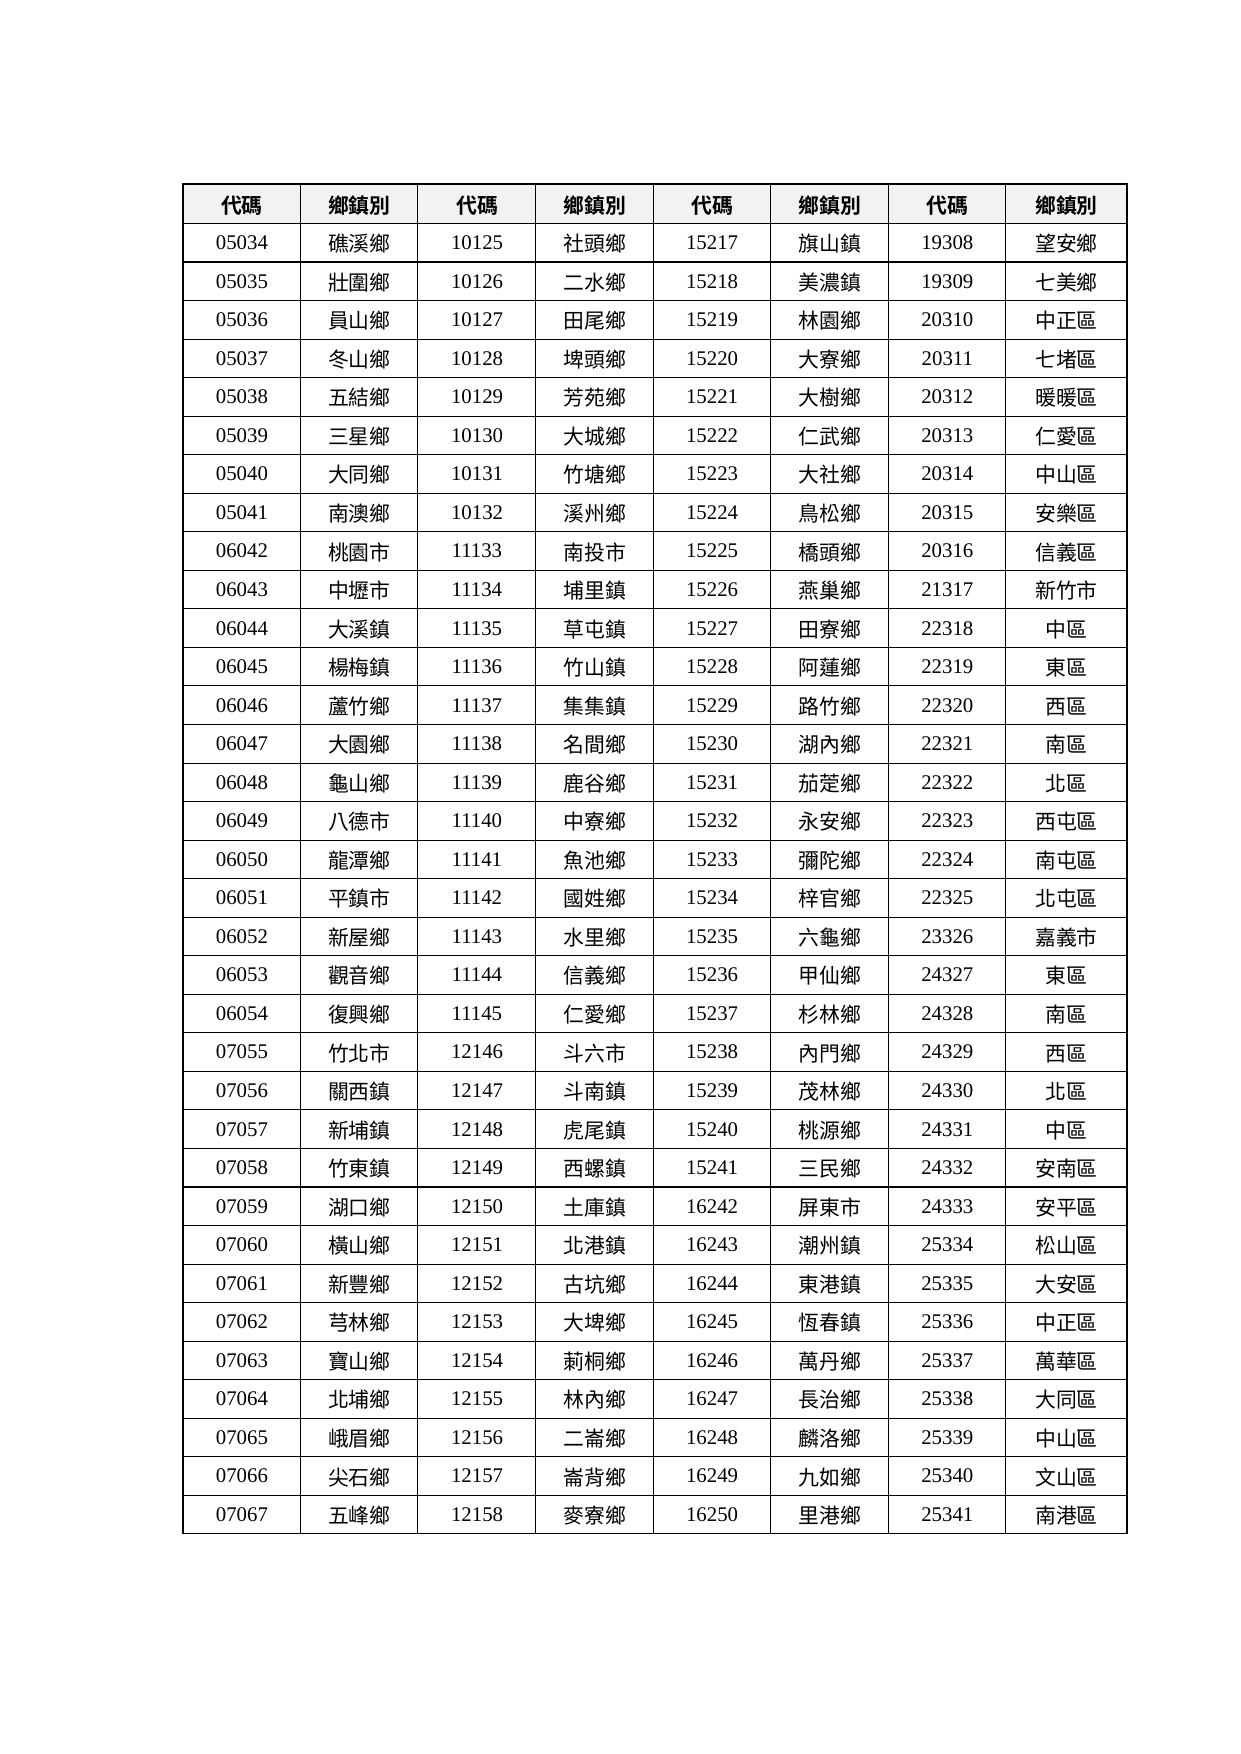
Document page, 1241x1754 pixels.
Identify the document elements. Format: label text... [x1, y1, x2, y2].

table_cell 田寮鄉 [771, 609, 888, 647]
table_cell 古坑鄉 [536, 1265, 653, 1302]
table_cell 11139 [418, 764, 535, 801]
table_cell 湖內鄉 [771, 725, 888, 762]
table_cell 大社鄉 [771, 455, 888, 493]
table_cell 大同鄉 [301, 455, 417, 493]
table_cell 07066 [184, 1457, 300, 1495]
table_cell 文山區 [1006, 1457, 1126, 1495]
table_cell 16243 [654, 1226, 770, 1263]
table_cell 05039 [184, 417, 300, 454]
table_cell 25339 [889, 1419, 1005, 1456]
table_cell 21317 [889, 571, 1005, 608]
table_cell 中區 [1006, 609, 1126, 647]
table_cell 三星鄉 [301, 417, 417, 454]
table_cell 11136 [418, 648, 535, 685]
table_cell 11137 [418, 686, 535, 724]
table_cell 鹿谷鄉 [536, 764, 653, 801]
table_cell 斗六市 [536, 1033, 653, 1071]
table_header 鄉鎮別 [536, 185, 653, 223]
table_cell 七堵區 [1006, 340, 1126, 377]
table_cell 美濃鎮 [771, 263, 888, 300]
table_cell 07058 [184, 1149, 300, 1186]
table_cell 06044 [184, 609, 300, 647]
table_cell 06049 [184, 802, 300, 839]
table_cell 25340 [889, 1457, 1005, 1495]
table_cell 竹北市 [301, 1033, 417, 1071]
table_cell 西區 [1006, 1033, 1126, 1071]
table_cell 07064 [184, 1380, 300, 1418]
table_cell 07060 [184, 1226, 300, 1263]
table_cell 大樹鄉 [771, 378, 888, 416]
table_cell 12150 [418, 1188, 535, 1225]
table_cell 24333 [889, 1188, 1005, 1225]
table_header 代碼 [418, 185, 535, 223]
table_cell 彌陀鄉 [771, 841, 888, 878]
table_cell 新埔鎮 [301, 1110, 417, 1148]
table_header 鄉鎮別 [301, 185, 417, 223]
table_cell 12147 [418, 1072, 535, 1109]
table_cell 24331 [889, 1110, 1005, 1148]
table_cell 五峰鄉 [301, 1496, 417, 1533]
table_cell 10127 [418, 301, 535, 338]
table_cell 龍潭鄉 [301, 841, 417, 878]
table_cell 24330 [889, 1072, 1005, 1109]
table_header 鄉鎮別 [771, 185, 888, 223]
table_cell 新豐鄉 [301, 1265, 417, 1302]
table_cell 萬華區 [1006, 1342, 1126, 1379]
table_cell 名間鄉 [536, 725, 653, 762]
table_cell 22319 [889, 648, 1005, 685]
table_cell 06048 [184, 764, 300, 801]
table_cell 06046 [184, 686, 300, 724]
table_cell 12155 [418, 1380, 535, 1418]
table_cell 中山區 [1006, 1419, 1126, 1456]
table_cell 15239 [654, 1072, 770, 1109]
table_cell 五結鄉 [301, 378, 417, 416]
table_cell 萬丹鄉 [771, 1342, 888, 1379]
table_cell 虎尾鎮 [536, 1110, 653, 1148]
table_cell 22318 [889, 609, 1005, 647]
table_cell 11138 [418, 725, 535, 762]
table_cell 12157 [418, 1457, 535, 1495]
table_cell 大園鄉 [301, 725, 417, 762]
table_cell 斗南鎮 [536, 1072, 653, 1109]
table_cell 05037 [184, 340, 300, 377]
table_cell 15237 [654, 995, 770, 1032]
table_cell 冬山鄉 [301, 340, 417, 377]
table_cell 15226 [654, 571, 770, 608]
table_cell 07067 [184, 1496, 300, 1533]
table_cell 20310 [889, 301, 1005, 338]
table_cell 24332 [889, 1149, 1005, 1186]
table_cell 峨眉鄉 [301, 1419, 417, 1456]
table_cell 22321 [889, 725, 1005, 762]
table_cell 大安區 [1006, 1265, 1126, 1302]
table_cell 芎林鄉 [301, 1303, 417, 1341]
table_cell 嘉義市 [1006, 918, 1126, 955]
table_cell 西屯區 [1006, 802, 1126, 839]
table_cell 06054 [184, 995, 300, 1032]
table_cell 20313 [889, 417, 1005, 454]
table_cell 10129 [418, 378, 535, 416]
table_cell 橋頭鄉 [771, 532, 888, 570]
table_cell 20314 [889, 455, 1005, 493]
table_cell 05041 [184, 494, 300, 531]
table_cell 信義鄉 [536, 956, 653, 994]
table_cell 楊梅鎮 [301, 648, 417, 685]
table_cell 中區 [1006, 1110, 1126, 1148]
table_cell 土庫鎮 [536, 1188, 653, 1225]
table_cell 22322 [889, 764, 1005, 801]
table_cell 06045 [184, 648, 300, 685]
table_cell 22323 [889, 802, 1005, 839]
table_cell 15240 [654, 1110, 770, 1148]
table_cell 礁溪鄉 [301, 224, 417, 261]
table_cell 15218 [654, 263, 770, 300]
table_cell 05038 [184, 378, 300, 416]
table_cell 07055 [184, 1033, 300, 1071]
table_cell 觀音鄉 [301, 956, 417, 994]
table_cell 桃園市 [301, 532, 417, 570]
table_cell 06043 [184, 571, 300, 608]
table_cell 20312 [889, 378, 1005, 416]
table_cell 員山鄉 [301, 301, 417, 338]
table_cell 屏東市 [771, 1188, 888, 1225]
table_cell 南區 [1006, 725, 1126, 762]
table_cell 竹東鎮 [301, 1149, 417, 1186]
table_cell 20316 [889, 532, 1005, 570]
table_cell 安平區 [1006, 1188, 1126, 1225]
table_cell 新竹市 [1006, 571, 1126, 608]
table_cell 20311 [889, 340, 1005, 377]
table_cell 仁愛區 [1006, 417, 1126, 454]
table_cell 大城鄉 [536, 417, 653, 454]
table_cell 尖石鄉 [301, 1457, 417, 1495]
table_cell 11145 [418, 995, 535, 1032]
table_cell 16247 [654, 1380, 770, 1418]
table_cell 10132 [418, 494, 535, 531]
table_cell 西區 [1006, 686, 1126, 724]
table_cell 中正區 [1006, 1303, 1126, 1341]
table_cell 北區 [1006, 764, 1126, 801]
table_cell 07057 [184, 1110, 300, 1148]
table_cell 12148 [418, 1110, 535, 1148]
table_cell 15229 [654, 686, 770, 724]
table_cell 旗山鎮 [771, 224, 888, 261]
table_cell 24328 [889, 995, 1005, 1032]
table_cell 湖口鄉 [301, 1188, 417, 1225]
table_cell 15220 [654, 340, 770, 377]
table_cell 15238 [654, 1033, 770, 1071]
table_cell 07056 [184, 1072, 300, 1109]
table_cell 茄萣鄉 [771, 764, 888, 801]
table_cell 06050 [184, 841, 300, 878]
table_cell 中山區 [1006, 455, 1126, 493]
table_cell 潮州鎮 [771, 1226, 888, 1263]
table_cell 大同區 [1006, 1380, 1126, 1418]
table_cell 25334 [889, 1226, 1005, 1263]
table_cell 11142 [418, 879, 535, 917]
table_cell 南投市 [536, 532, 653, 570]
table_cell 中正區 [1006, 301, 1126, 338]
table_cell 北屯區 [1006, 879, 1126, 917]
table_cell 15219 [654, 301, 770, 338]
table_cell 25341 [889, 1496, 1005, 1533]
table_cell 11135 [418, 609, 535, 647]
table_cell 15236 [654, 956, 770, 994]
table_cell 16245 [654, 1303, 770, 1341]
table_cell 北區 [1006, 1072, 1126, 1109]
table_cell 永安鄉 [771, 802, 888, 839]
table_cell 二水鄉 [536, 263, 653, 300]
table_cell 16246 [654, 1342, 770, 1379]
table_cell 12146 [418, 1033, 535, 1071]
table_cell 05035 [184, 263, 300, 300]
table_cell 南屯區 [1006, 841, 1126, 878]
table_cell 安樂區 [1006, 494, 1126, 531]
table_cell 06047 [184, 725, 300, 762]
table_cell 10128 [418, 340, 535, 377]
table_cell 12149 [418, 1149, 535, 1186]
table_cell 15232 [654, 802, 770, 839]
table_cell 魚池鄉 [536, 841, 653, 878]
table_cell 06052 [184, 918, 300, 955]
table_cell 埔里鎮 [536, 571, 653, 608]
table_cell 大埤鄉 [536, 1303, 653, 1341]
table_cell 16244 [654, 1265, 770, 1302]
table_cell 中壢市 [301, 571, 417, 608]
table_cell 七美鄉 [1006, 263, 1126, 300]
table_cell 甲仙鄉 [771, 956, 888, 994]
table_cell 南港區 [1006, 1496, 1126, 1533]
table_cell 07063 [184, 1342, 300, 1379]
table_cell 15223 [654, 455, 770, 493]
table_cell 埤頭鄉 [536, 340, 653, 377]
table_cell 12151 [418, 1226, 535, 1263]
table_cell 15224 [654, 494, 770, 531]
table_cell 九如鄉 [771, 1457, 888, 1495]
table_cell 12156 [418, 1419, 535, 1456]
table_cell 10131 [418, 455, 535, 493]
table_cell 林內鄉 [536, 1380, 653, 1418]
table_cell 東區 [1006, 956, 1126, 994]
table_cell 中寮鄉 [536, 802, 653, 839]
table_cell 社頭鄉 [536, 224, 653, 261]
table_cell 22320 [889, 686, 1005, 724]
table_cell 阿蓮鄉 [771, 648, 888, 685]
table_cell 蘆竹鄉 [301, 686, 417, 724]
table_cell 望安鄉 [1006, 224, 1126, 261]
table_cell 燕巢鄉 [771, 571, 888, 608]
table_cell 15241 [654, 1149, 770, 1186]
table_cell 平鎮市 [301, 879, 417, 917]
table_cell 25336 [889, 1303, 1005, 1341]
table_cell 11143 [418, 918, 535, 955]
table_cell 15222 [654, 417, 770, 454]
table_cell 水里鄉 [536, 918, 653, 955]
table_cell 15235 [654, 918, 770, 955]
table_cell 23326 [889, 918, 1005, 955]
table_cell 11144 [418, 956, 535, 994]
table_cell 內門鄉 [771, 1033, 888, 1071]
table_cell 19309 [889, 263, 1005, 300]
table_cell 15230 [654, 725, 770, 762]
table_cell 竹山鎮 [536, 648, 653, 685]
table_cell 新屋鄉 [301, 918, 417, 955]
table_cell 仁武鄉 [771, 417, 888, 454]
table_cell 11133 [418, 532, 535, 570]
table_cell 22325 [889, 879, 1005, 917]
table_cell 八德市 [301, 802, 417, 839]
table_cell 芳苑鄉 [536, 378, 653, 416]
table_cell 11134 [418, 571, 535, 608]
table_header 代碼 [889, 185, 1005, 223]
table_cell 05040 [184, 455, 300, 493]
table_cell 11140 [418, 802, 535, 839]
table_cell 10130 [418, 417, 535, 454]
table_cell 15217 [654, 224, 770, 261]
table_cell 寶山鄉 [301, 1342, 417, 1379]
table_cell 北港鎮 [536, 1226, 653, 1263]
table_cell 12152 [418, 1265, 535, 1302]
table_cell 25338 [889, 1380, 1005, 1418]
table_cell 林園鄉 [771, 301, 888, 338]
table_cell 二崙鄉 [536, 1419, 653, 1456]
table_cell 16250 [654, 1496, 770, 1533]
table_header 代碼 [654, 185, 770, 223]
table_cell 07061 [184, 1265, 300, 1302]
table_cell 里港鄉 [771, 1496, 888, 1533]
table_cell 15228 [654, 648, 770, 685]
table_cell 國姓鄉 [536, 879, 653, 917]
table_cell 15233 [654, 841, 770, 878]
table_cell 南澳鄉 [301, 494, 417, 531]
table_cell 15231 [654, 764, 770, 801]
table_cell 10126 [418, 263, 535, 300]
table_cell 杉林鄉 [771, 995, 888, 1032]
table_cell 仁愛鄉 [536, 995, 653, 1032]
table_cell 壯圍鄉 [301, 263, 417, 300]
table_cell 11141 [418, 841, 535, 878]
table_cell 松山區 [1006, 1226, 1126, 1263]
table_cell 15225 [654, 532, 770, 570]
table_cell 南區 [1006, 995, 1126, 1032]
table_header 代碼 [184, 185, 300, 223]
table_cell 鳥松鄉 [771, 494, 888, 531]
table_cell 龜山鄉 [301, 764, 417, 801]
table_cell 橫山鄉 [301, 1226, 417, 1263]
table_cell 關西鎮 [301, 1072, 417, 1109]
table_cell 12158 [418, 1496, 535, 1533]
table_cell 05034 [184, 224, 300, 261]
table_cell 19308 [889, 224, 1005, 261]
table_cell 梓官鄉 [771, 879, 888, 917]
table_cell 10125 [418, 224, 535, 261]
table_cell 06053 [184, 956, 300, 994]
table_cell 信義區 [1006, 532, 1126, 570]
table_cell 20315 [889, 494, 1005, 531]
table_cell 溪州鄉 [536, 494, 653, 531]
table_cell 三民鄉 [771, 1149, 888, 1186]
table_cell 麟洛鄉 [771, 1419, 888, 1456]
table_cell 東港鎮 [771, 1265, 888, 1302]
table_cell 六龜鄉 [771, 918, 888, 955]
table_cell 東區 [1006, 648, 1126, 685]
table_cell 路竹鄉 [771, 686, 888, 724]
table_cell 崙背鄉 [536, 1457, 653, 1495]
table_cell 麥寮鄉 [536, 1496, 653, 1533]
table_cell 大溪鎮 [301, 609, 417, 647]
table_cell 茂林鄉 [771, 1072, 888, 1109]
table_cell 西螺鎮 [536, 1149, 653, 1186]
table_cell 06042 [184, 532, 300, 570]
table_cell 北埔鄉 [301, 1380, 417, 1418]
table_cell 莿桐鄉 [536, 1342, 653, 1379]
table_cell 16249 [654, 1457, 770, 1495]
table_cell 12154 [418, 1342, 535, 1379]
table_cell 12153 [418, 1303, 535, 1341]
table_cell 05036 [184, 301, 300, 338]
table_cell 24329 [889, 1033, 1005, 1071]
table_cell 竹塘鄉 [536, 455, 653, 493]
table_cell 22324 [889, 841, 1005, 878]
table_cell 07065 [184, 1419, 300, 1456]
table_cell 復興鄉 [301, 995, 417, 1032]
table_cell 25337 [889, 1342, 1005, 1379]
table_cell 恆春鎮 [771, 1303, 888, 1341]
table_cell 25335 [889, 1265, 1005, 1302]
table_cell 16248 [654, 1419, 770, 1456]
table_cell 07062 [184, 1303, 300, 1341]
table_cell 安南區 [1006, 1149, 1126, 1186]
table_cell 16242 [654, 1188, 770, 1225]
table_cell 暖暖區 [1006, 378, 1126, 416]
table_cell 15227 [654, 609, 770, 647]
table_cell 草屯鎮 [536, 609, 653, 647]
table_cell 06051 [184, 879, 300, 917]
table_cell 集集鎮 [536, 686, 653, 724]
table_cell 15221 [654, 378, 770, 416]
table_cell 長治鄉 [771, 1380, 888, 1418]
table_cell 田尾鄉 [536, 301, 653, 338]
table_cell 桃源鄉 [771, 1110, 888, 1148]
table_cell 24327 [889, 956, 1005, 994]
table_cell 15234 [654, 879, 770, 917]
table_header 鄉鎮別 [1006, 185, 1126, 223]
table_cell 07059 [184, 1188, 300, 1225]
table_cell 大寮鄉 [771, 340, 888, 377]
